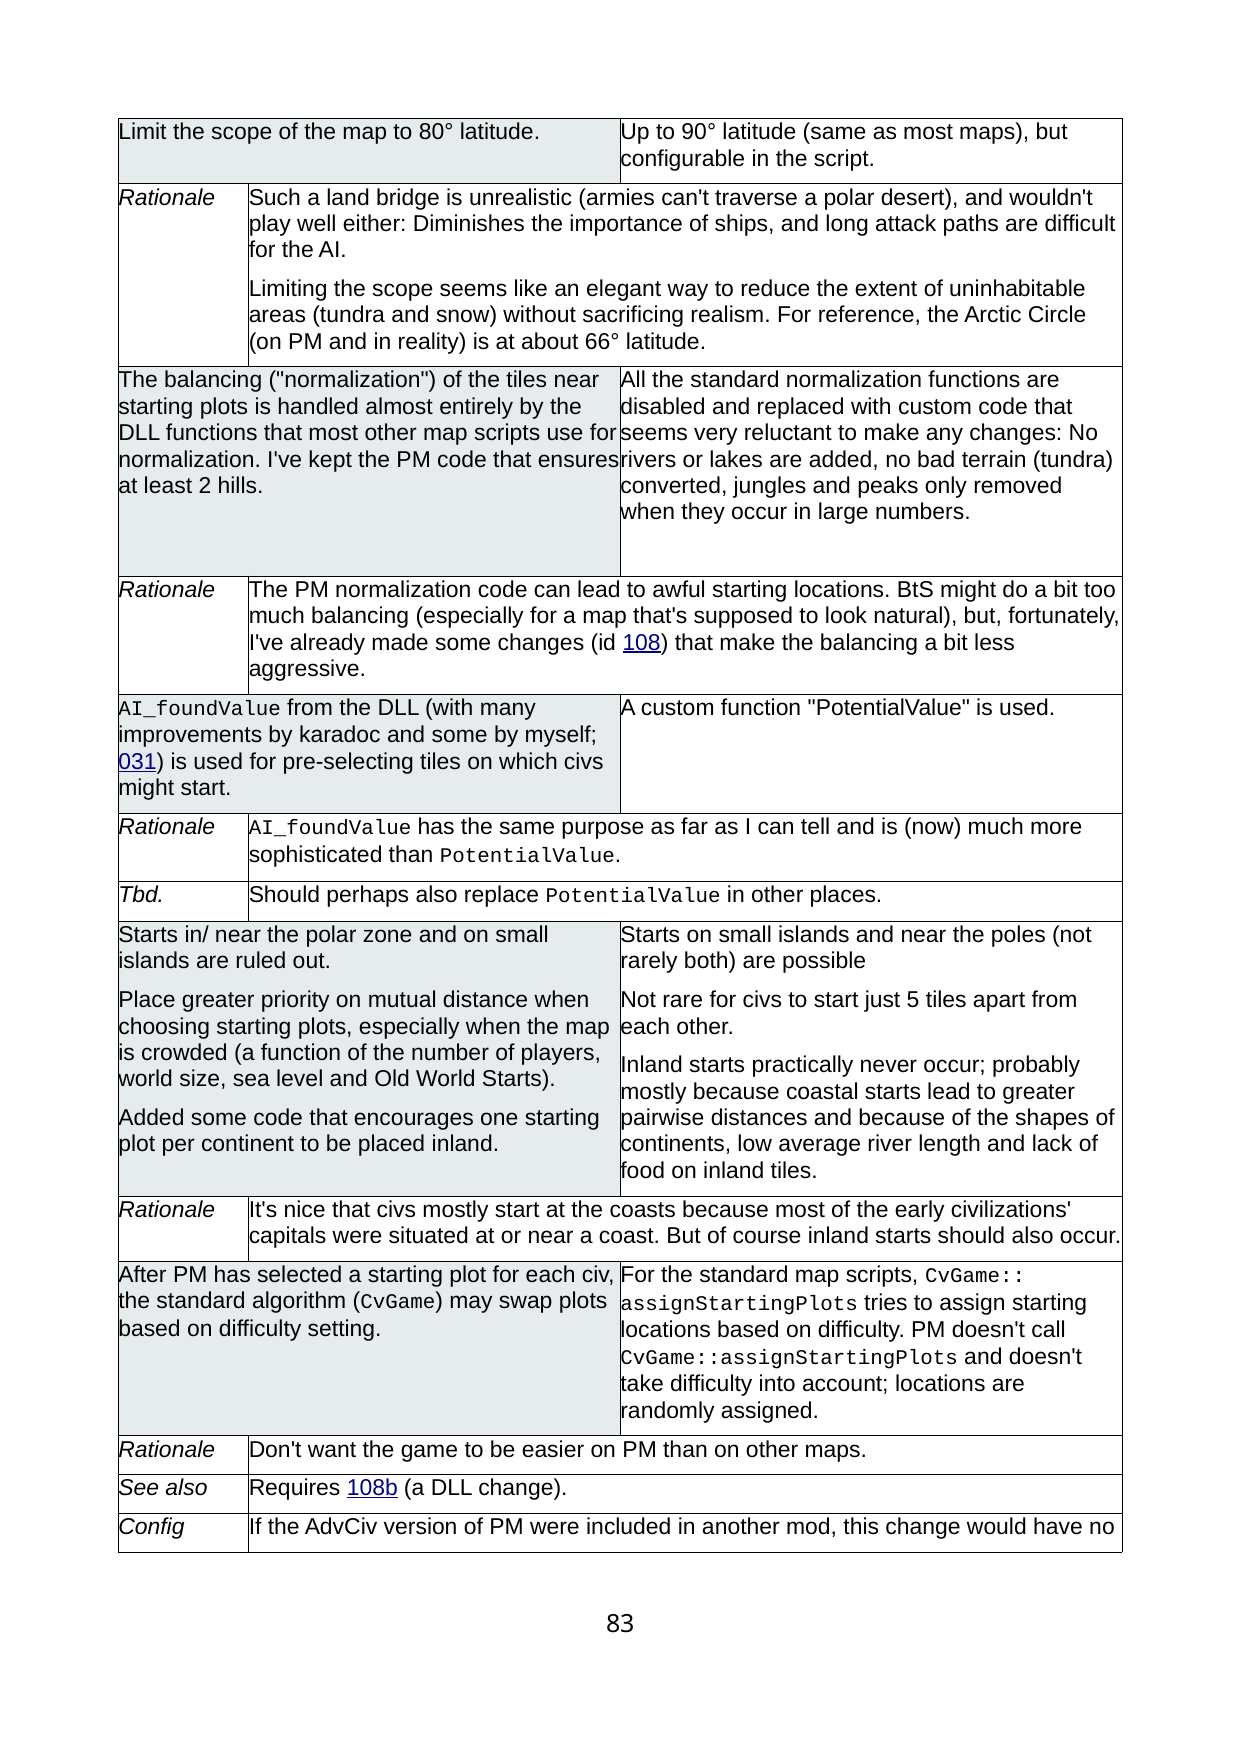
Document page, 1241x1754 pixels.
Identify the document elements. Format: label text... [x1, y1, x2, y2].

table_cell Should perhaps also replace PotentialValue in other places. [249, 882, 1122, 921]
table_cell Rationale [119, 184, 248, 366]
table_cell Rationale [119, 814, 248, 881]
table_cell A custom function "PotentialValue" is used. [621, 695, 1122, 813]
table_cell Limit the scope of the map to 80° latitude. [119, 119, 620, 183]
table_cell Don't want the game to be easier on PM than on other maps. [249, 1436, 1122, 1474]
table_cell Rationale [119, 577, 248, 694]
table_cell The PM normalization code can lead to awful starting locations. BtS might do a bit too much balancing (especially for a map that's supposed to look natural), but, fortunately, I've already made some changes (id 108) that make the balancing a bit less aggressive. [249, 577, 1122, 694]
table_cell Config [119, 1514, 248, 1552]
table_cell AI_foundValue from the DLL (with many improvements by karadoc and some by myself; 031) is used for pre-selecting tiles on which civs might start. [119, 695, 620, 813]
table_cell Up to 90° latitude (same as most maps), but configurable in the script. [621, 119, 1122, 183]
table_cell Tbd. [119, 882, 248, 921]
table_cell Rationale [119, 1436, 248, 1474]
table_cell Such a land bridge is unrealistic (armies can't traverse a polar desert), and wouldn't play well either: Diminishes the importance of ships, and long attack paths are difficult for the AI. Limiting the scope seems like an elegant way to reduce the extent of uninhabitable areas (tundra and snow) without sacrificing realism. For reference, the Arctic Circle (on PM and in reality) is at about 66° latitude. [249, 184, 1122, 366]
table_cell After PM has selected a starting plot for each civ, the standard algorithm (CvGame) may swap plots based on difficulty setting. [119, 1262, 620, 1435]
table_cell It's nice that civs mostly start at the coasts because most of the early civilizations' capitals were situated at or near a coast. But of course inland starts should also occur. [249, 1197, 1122, 1261]
table_cell The balancing ("normalization") of the tiles near starting plots is handled almost entirely by the DLL functions that most other map scripts use for normalization. I've kept the PM code that ensures at least 2 hills. [119, 367, 620, 576]
table_cell Requires 108b (a DLL change). [249, 1475, 1122, 1513]
table_cell For the standard map scripts, CvGame:: assignStartingPlots tries to assign starting locations based on difficulty. PM doesn't call CvGame::assignStartingPlots and doesn't take difficulty into account; locations are randomly assigned. [621, 1262, 1122, 1435]
table_cell Starts in/ near the polar zone and on small islands are ruled out. Place greater priority on mutual distance when choosing starting plots, especially when the map is crowded (a function of the number of players, world size, sea level and Old World Starts). Added some code that encourages one starting plot per continent to be placed inland. [119, 922, 620, 1196]
table_cell All the standard normalization functions are disabled and replaced with custom code that seems very reluctant to make any changes: No rivers or lakes are added, no bad terrain (tundra) converted, jungles and peaks only removed when they occur in large numbers. [621, 367, 1122, 576]
table_cell Starts on small islands and near the poles (not rarely both) are possible Not rare for civs to start just 5 tiles apart from each other. Inland starts practically never occur; probably mostly because coastal starts lead to greater pairwise distances and because of the shapes of continents, low average river length and lack of food on inland tiles. [621, 922, 1122, 1196]
table_cell See also [119, 1475, 248, 1513]
table_cell If the AdvCiv version of PM were included in another mod, this change would have no [249, 1514, 1122, 1552]
table_cell AI_foundValue has the same purpose as far as I can tell and is (now) much more sophisticated than PotentialValue. [249, 814, 1122, 881]
table_cell Rationale [119, 1197, 248, 1261]
